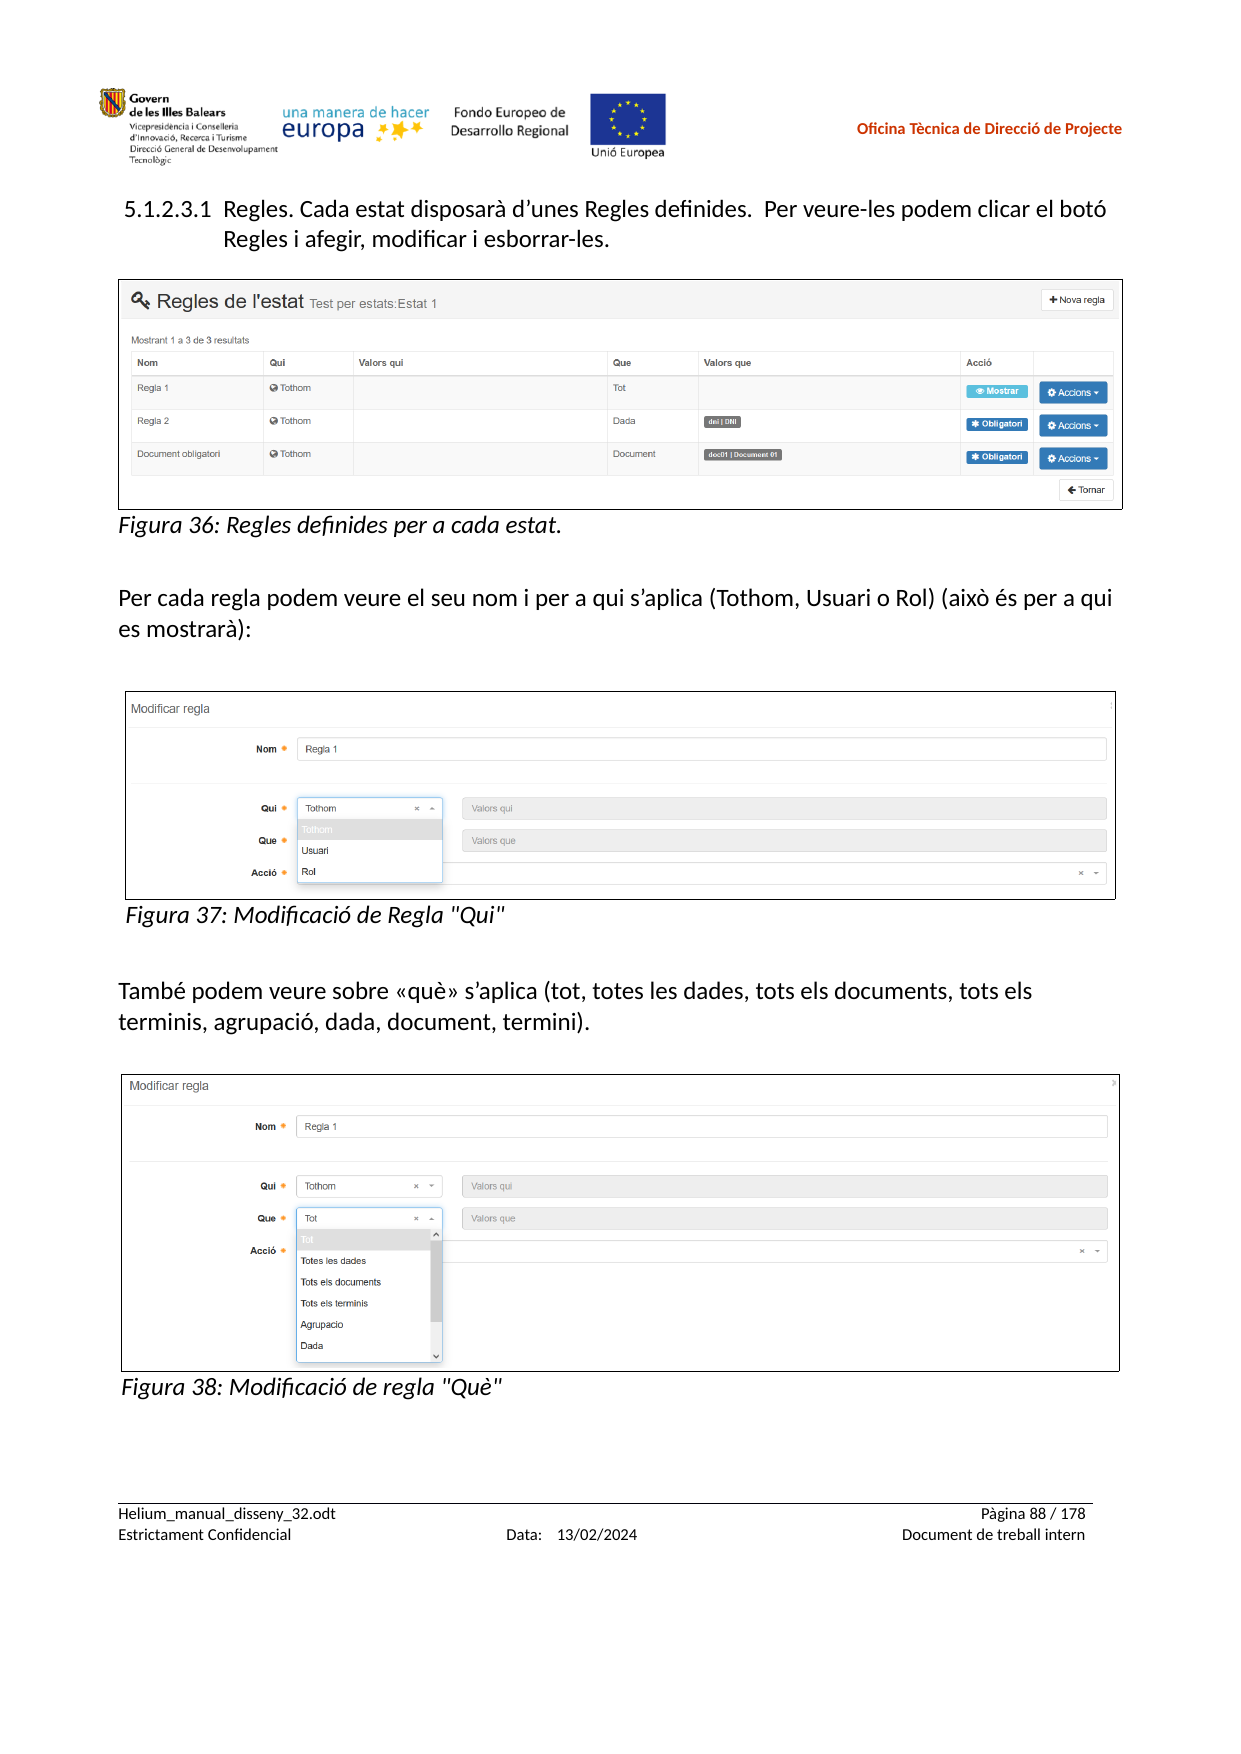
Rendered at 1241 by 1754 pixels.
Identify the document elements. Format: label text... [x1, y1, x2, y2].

text [119, 280, 1122, 509]
text [126, 692, 1115, 899]
picture [121, 281, 1119, 506]
subtitle Regles. Cada estat disposarà d’unes Regles definides. Per veure-les podem clicar el botó Regles i afegir, modificar i esborrar-les. [118, 193, 1122, 253]
picture [124, 1076, 1117, 1368]
picture [99, 87, 668, 166]
text Figura 36: Regles definides per a cada estat. [118, 510, 1122, 539]
text Figura 37: Modificació de Regla "Qui" [125, 900, 1115, 929]
text [122, 1075, 1119, 1371]
text També podem veure sobre «què» s’aplica (tot, totes les dades, tots els documents, tots els terminis, agrupació, dada, document, termini). [118, 975, 1122, 1036]
picture [128, 693, 1112, 896]
text Figura 38: Modificació de regla "Què" [121, 1372, 1119, 1401]
text Per cada regla podem veure el seu nom i per a qui s’aplica (Tothom, Usuari o Rol) (això és per a qui es mostrarà): [118, 582, 1122, 643]
